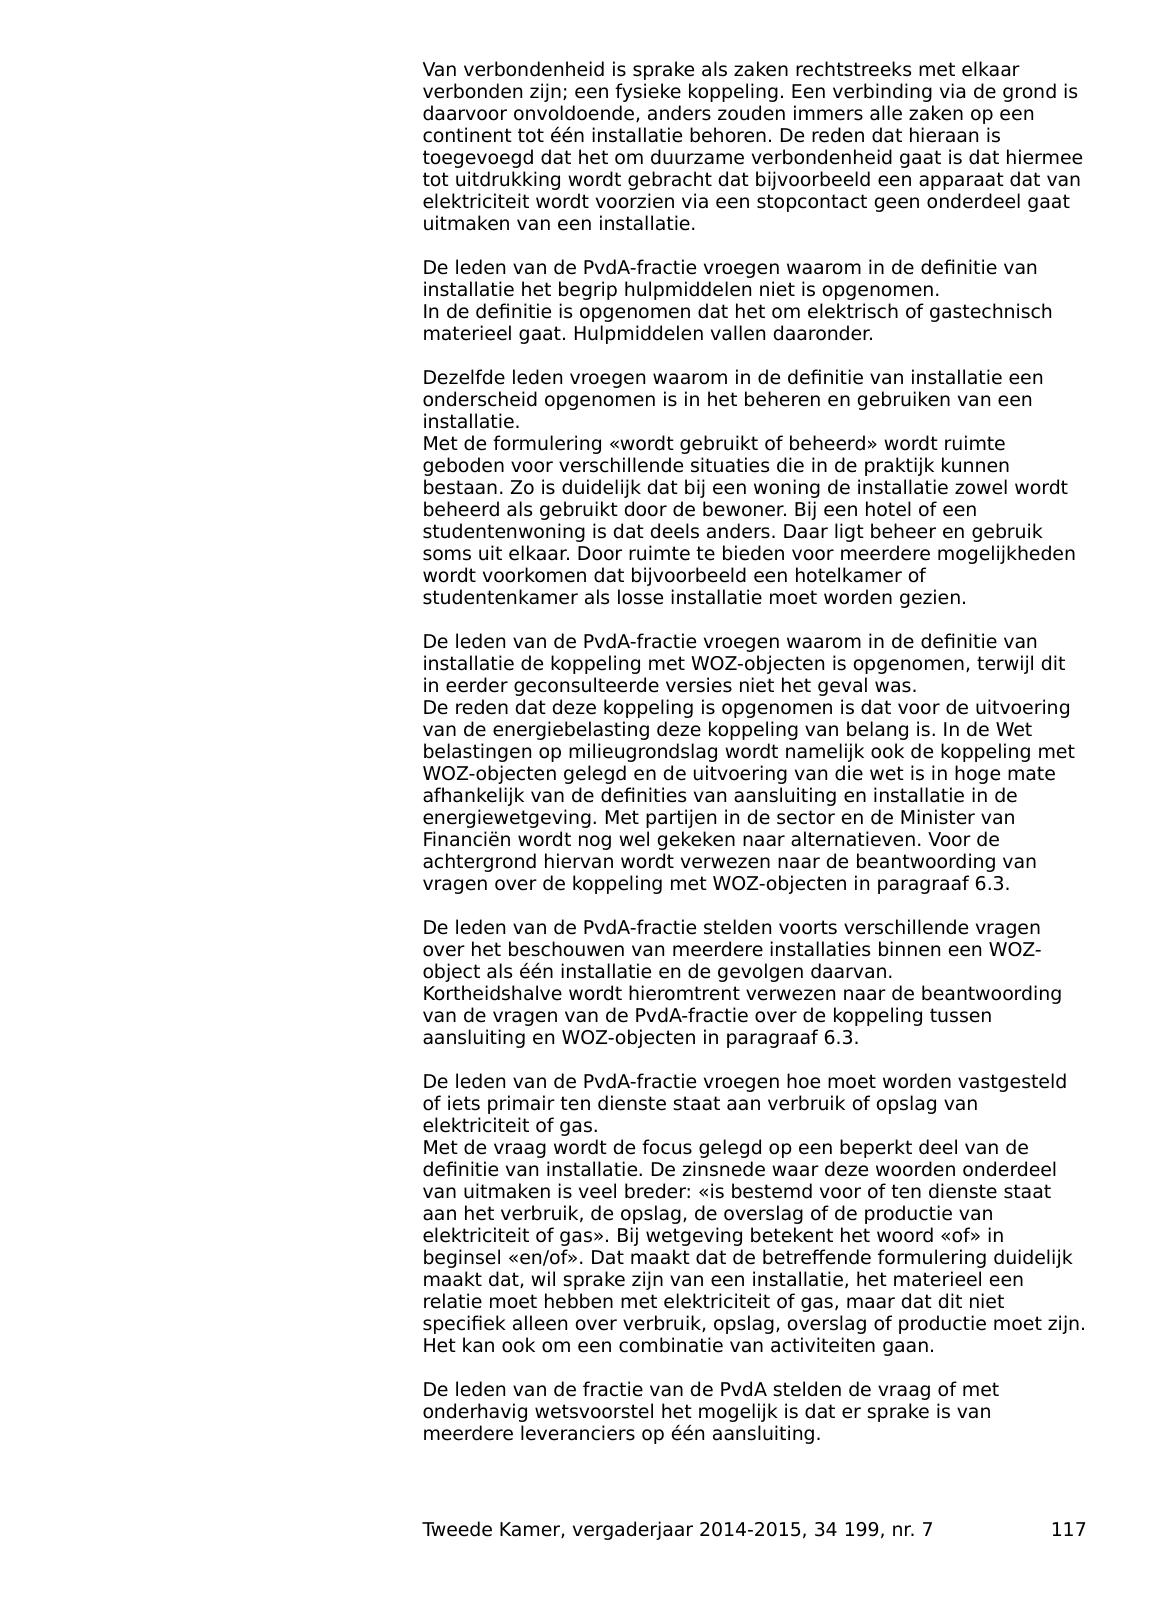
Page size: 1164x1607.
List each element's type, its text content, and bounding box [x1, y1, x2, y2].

text De leden van de fractie van de PvdA stelden de vraag of met onderhavig wetsvoorstel het mogelijk is dat er sprake is van meerdere leveranciers op één aansluiting. [422, 1379, 1087, 1445]
text Dezelfde leden vroegen waarom in de definitie van installatie een onderscheid opgenomen is in het beheren en gebruiken van een installatie. [422, 367, 1087, 433]
text De leden van de PvdA-fractie vroegen waarom in de definitie van installatie het begrip hulpmiddelen niet is opgenomen. [422, 257, 1087, 301]
text De leden van de PvdA-fractie vroegen waarom in de definitie van installatie de koppeling met WOZ-objecten is opgenomen, terwijl dit in eerder geconsulteerde versies niet het geval was. [422, 631, 1087, 697]
text De leden van de PvdA-fractie stelden voorts verschillende vragen over het beschouwen van meerdere installaties binnen een WOZ-object als één installatie en de gevolgen daarvan. [422, 917, 1087, 983]
text Van verbondenheid is sprake als zaken rechtstreeks met elkaar verbonden zijn; een fysieke koppeling. Een verbinding via de grond is daarvoor onvoldoende, anders zouden immers alle zaken op een continent tot één installatie behoren. De reden dat hieraan is toegevoegd dat het om duurzame verbondenheid gaat is dat hiermee tot uitdrukking wordt gebracht dat bijvoorbeeld een apparaat dat van elektriciteit wordt voorzien via een stopcontact geen onderdeel gaat uitmaken van een installatie. [422, 59, 1087, 235]
text De leden van de PvdA-fractie vroegen hoe moet worden vastgesteld of iets primair ten dienste staat aan verbruik of opslag van elektriciteit of gas. [422, 1071, 1087, 1137]
text Kortheidshalve wordt hieromtrent verwezen naar de beantwoording van de vragen van de PvdA-fractie over de koppeling tussen aansluiting en WOZ-objecten in paragraaf 6.3. [422, 983, 1087, 1049]
text Met de formulering «wordt gebruikt of beheerd» wordt ruimte geboden voor verschillende situaties die in de praktijk kunnen bestaan. Zo is duidelijk dat bij een woning de installatie zowel wordt beheerd als gebruikt door de bewoner. Bij een hotel of een studentenwoning is dat deels anders. Daar ligt beheer en gebruik soms uit elkaar. Door ruimte te bieden voor meerdere mogelijkheden wordt voorkomen dat bijvoorbeeld een hotelkamer of studentenkamer als losse installatie moet worden gezien. [422, 433, 1087, 609]
text In de definitie is opgenomen dat het om elektrisch of gastechnisch materieel gaat. Hulpmiddelen vallen daaronder. [422, 301, 1087, 345]
text De reden dat deze koppeling is opgenomen is dat voor de uitvoering van de energiebelasting deze koppeling van belang is. In de Wet belastingen op milieugrondslag wordt namelijk ook de koppeling met WOZ-objecten gelegd en de uitvoering van die wet is in hoge mate afhankelijk van de definities van aansluiting en installatie in de energiewetgeving. Met partijen in de sector en de Minister van Financiën wordt nog wel gekeken naar alternatieven. Voor de achtergrond hiervan wordt verwezen naar de beantwoording van vragen over de koppeling met WOZ-objecten in paragraaf 6.3. [422, 697, 1087, 895]
text Met de vraag wordt de focus gelegd op een beperkt deel van de definitie van installatie. De zinsnede waar deze woorden onderdeel van uitmaken is veel breder: «is bestemd voor of ten dienste staat aan het verbruik, de opslag, de overslag of de productie van elektriciteit of gas». Bij wetgeving betekent het woord «of» in beginsel «en/of». Dat maakt dat de betreffende formulering duidelijk maakt dat, wil sprake zijn van een installatie, het materieel een relatie moet hebben met elektriciteit of gas, maar dat dit niet specifiek alleen over verbruik, opslag, overslag of productie moet zijn. Het kan ook om een combinatie van activiteiten gaan. [422, 1137, 1087, 1357]
